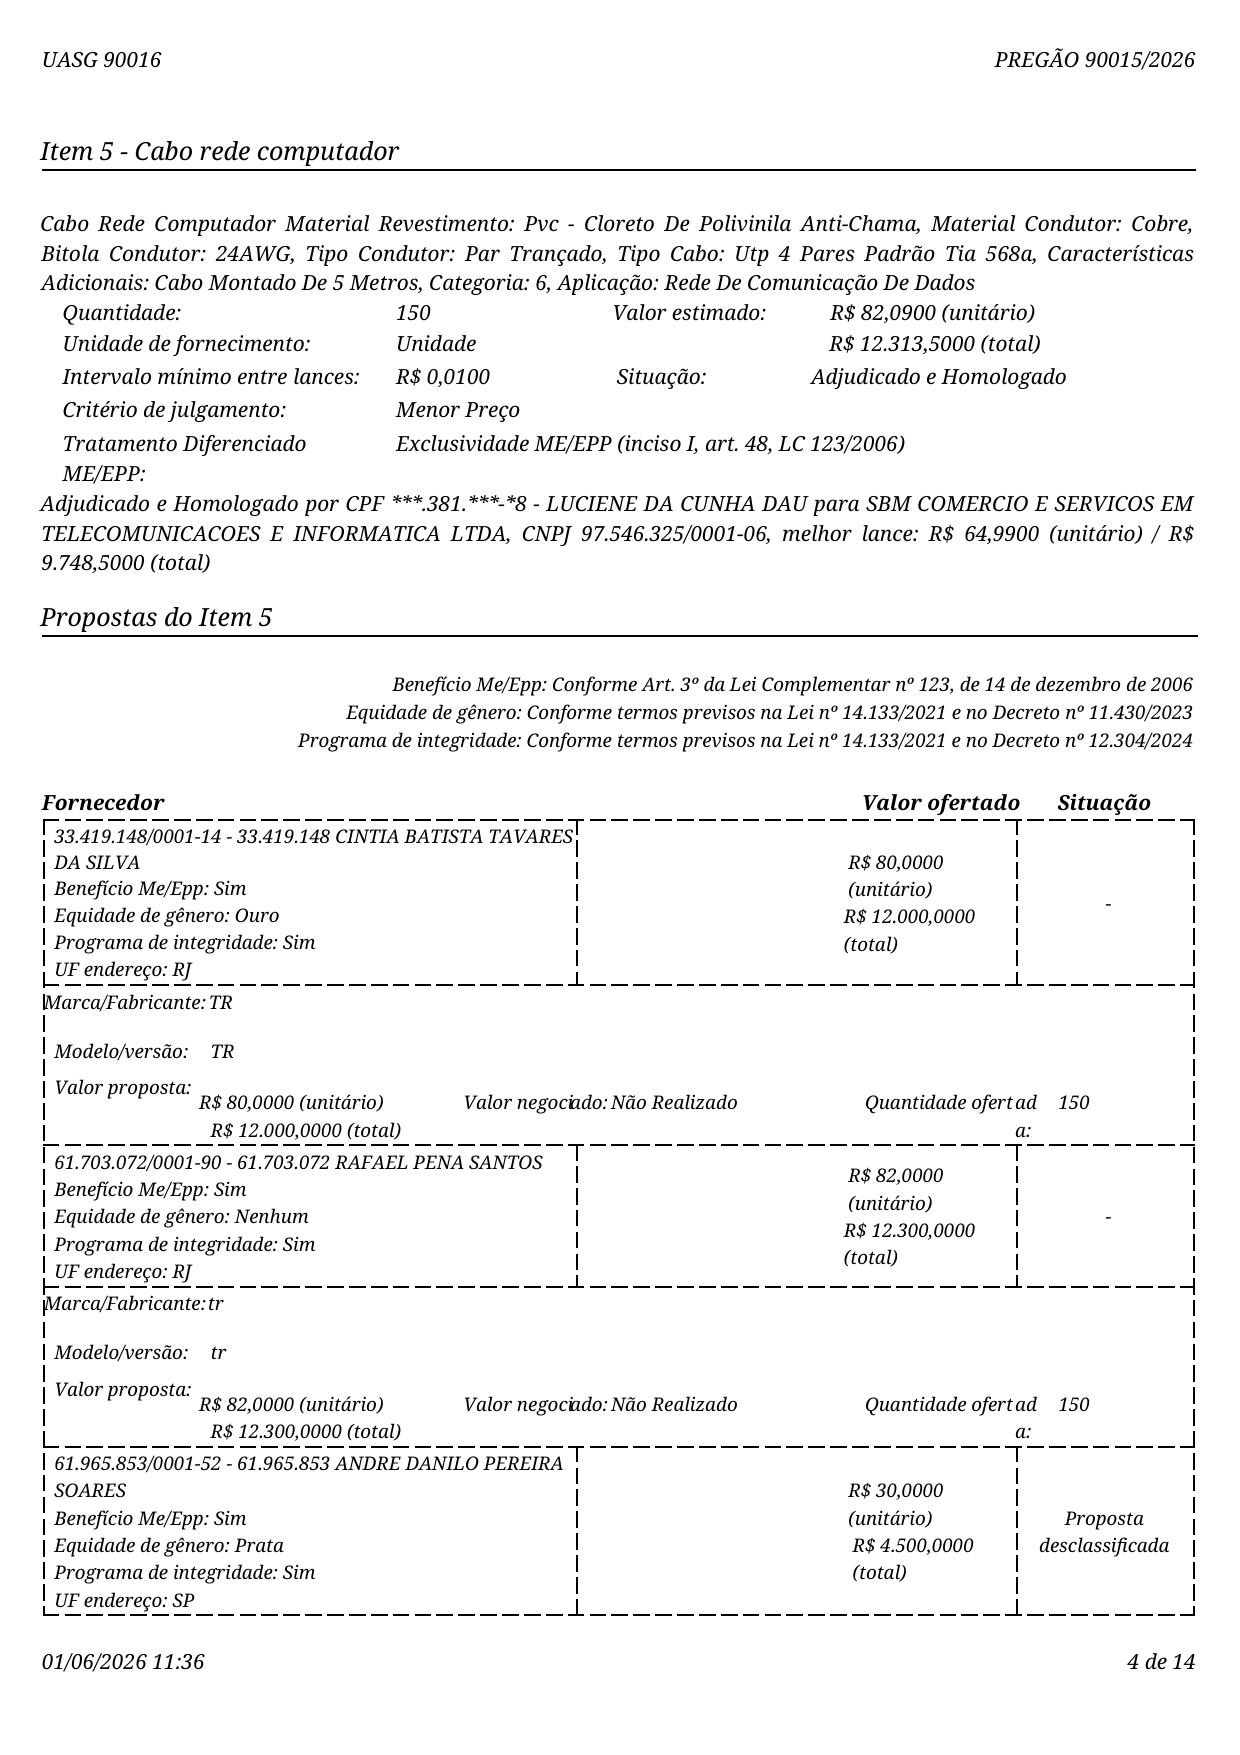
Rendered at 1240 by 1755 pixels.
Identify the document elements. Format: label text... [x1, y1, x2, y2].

table_cell 61.703.072/0001-90 - 61.703.072 RAFAEL PENA SANTOS Benefício Me/Epp: Sim Equidade de gênero: Nenhum Programa de integridade: Sim UF endereço: RJ [44, 1144, 577, 1286]
table_cell [1017, 1144, 1101, 1286]
text Adjudicado e Homologado por CPF ***.381.***-*8 - LUCIENE DA CUNHA DAU para SBM COMERCIO E SERVICOS EM TELECOMUNICACOES E INFORMATICA LTDA, CNPJ 97.546.325/0001-06, melhor lance: R$ 64,9900 (unitário) / R$ 9.748,5000 (total) [40, 489, 1198, 577]
table_cell [1017, 984, 1101, 1035]
table_cell Unidade R$ 12.313,5000 (total) [396, 329, 1069, 362]
table_cell [577, 1035, 844, 1085]
table_header 150 Valor estimado: R$ 82,0900 (unitário) [396, 299, 1069, 329]
table_cell [844, 1286, 1017, 1337]
table_cell [1101, 984, 1194, 1035]
table_cell 150 [1048, 1085, 1101, 1144]
table_cell [577, 1144, 844, 1286]
table_cell ada: [1017, 1386, 1048, 1446]
text Cabo Rede Computador Material Revestimento: Pvc - Cloreto De Polivinila Anti-Chama, Material Condutor: Cobre, Bitola Condutor: 24AWG, Tipo Condutor: Par Trançado, Tipo Cabo: Utp 4 Pares Padrão Tia 568a, Características Adicionais: Cabo Montado De 5 Metros, Categoria: 6, Aplicação: Rede De Comunicação De Dados [40, 209, 1198, 297]
table_cell Marca/Fabricante: tr [44, 1286, 577, 1337]
text Equidade de gênero: Conforme termos previsos na Lei nº 14.133/2021 e no Decreto nº 11.430/2023 [42, 699, 1195, 725]
table_cell [577, 984, 844, 1035]
table_cell [844, 1337, 1017, 1386]
table_cell [1101, 1035, 1194, 1085]
table_cell Modelo/versão: Valor proposta: [44, 1035, 199, 1144]
table_cell R$ 30,0000 (unitário) R$ 4.500,0000 (total) [844, 1446, 1017, 1614]
table_cell Quantidade ofert [844, 1386, 1017, 1446]
table_cell Menor Preço [396, 395, 1069, 429]
table_cell 61.965.853/0001-52 - 61.965.853 ANDRE DANILO PEREIRA SOARES Benefício Me/Epp: Sim Equidade de gênero: Prata Programa de integridade: Sim UF endereço: SP [44, 1446, 577, 1614]
table_header [577, 819, 844, 984]
table_cell [1101, 1286, 1194, 1337]
table_cell ada: [1017, 1085, 1048, 1144]
table_cell ado: Não Realizado [577, 1386, 844, 1446]
table_cell [577, 1446, 844, 1614]
table_cell Marca/Fabricante: TR [44, 984, 577, 1035]
table_cell tr [199, 1337, 577, 1386]
table_header 33.419.148/0001-14 - 33.419.148 CINTIA BATISTA TAVARES DA SILVA Benefício Me/Epp: Sim Equidade de gênero: Ouro Programa de integridade: Sim UF endereço: RJ [44, 819, 577, 984]
table_cell R$ 0,0100 Situação: Adjudicado e Homologado [396, 362, 1069, 395]
table_cell [577, 1286, 844, 1337]
table_cell [844, 984, 1017, 1035]
table_cell Intervalo mínimo entre lances: [63, 362, 396, 395]
table_cell [1017, 1035, 1101, 1085]
table_cell Quantidade ofert [844, 1085, 1017, 1144]
table_cell R$ 80,0000 (unitário) Valor negoci R$ 12.000,0000 (total) [199, 1085, 577, 1144]
table_cell [844, 1035, 1017, 1085]
table_cell Exclusividade ME/EPP (inciso I, art. 48, LC 123/2006) [396, 429, 1069, 489]
table_cell Proposta desclassificada [1017, 1446, 1194, 1614]
table_cell - [1101, 1144, 1194, 1286]
table_header - [1101, 819, 1194, 984]
text Fornecedor Valor ofertado Situação [42, 788, 1198, 816]
table_cell R$ 82,0000 (unitário) Valor negoci R$ 12.300,0000 (total) [199, 1386, 577, 1446]
table_cell 150 [1048, 1386, 1101, 1446]
table_cell [577, 1337, 844, 1386]
table_header R$ 80,0000 (unitário) R$ 12.000,0000 (total) [844, 819, 1017, 984]
table_cell [1101, 1085, 1194, 1144]
table_cell [1017, 1337, 1101, 1386]
table_cell Tratamento Diferenciado ME/EPP: [63, 429, 396, 489]
table_header [1017, 819, 1101, 984]
text Benefício Me/Epp: Conforme Art. 3º da Lei Complementar nº 123, de 14 de dezembro de 2006 [42, 671, 1195, 697]
table_header Quantidade: [63, 299, 396, 329]
table_cell Critério de julgamento: [63, 395, 396, 429]
table_cell [1101, 1386, 1194, 1446]
table_cell TR [199, 1035, 577, 1085]
table_cell ado: Não Realizado [577, 1085, 844, 1144]
text Item 5 - Cabo rede computador [40, 134, 1198, 168]
text Propostas do Item 5 [40, 600, 1198, 634]
table_cell [1101, 1337, 1194, 1386]
table_cell R$ 82,0000 (unitário) R$ 12.300,0000 (total) [844, 1144, 1017, 1286]
table_cell [1017, 1286, 1101, 1337]
table_cell Modelo/versão: Valor proposta: [44, 1337, 199, 1446]
text Programa de integridade: Conforme termos previsos na Lei nº 14.133/2021 e no Decreto nº 12.304/2024 [42, 727, 1195, 753]
table_cell Unidade de fornecimento: [63, 329, 396, 362]
